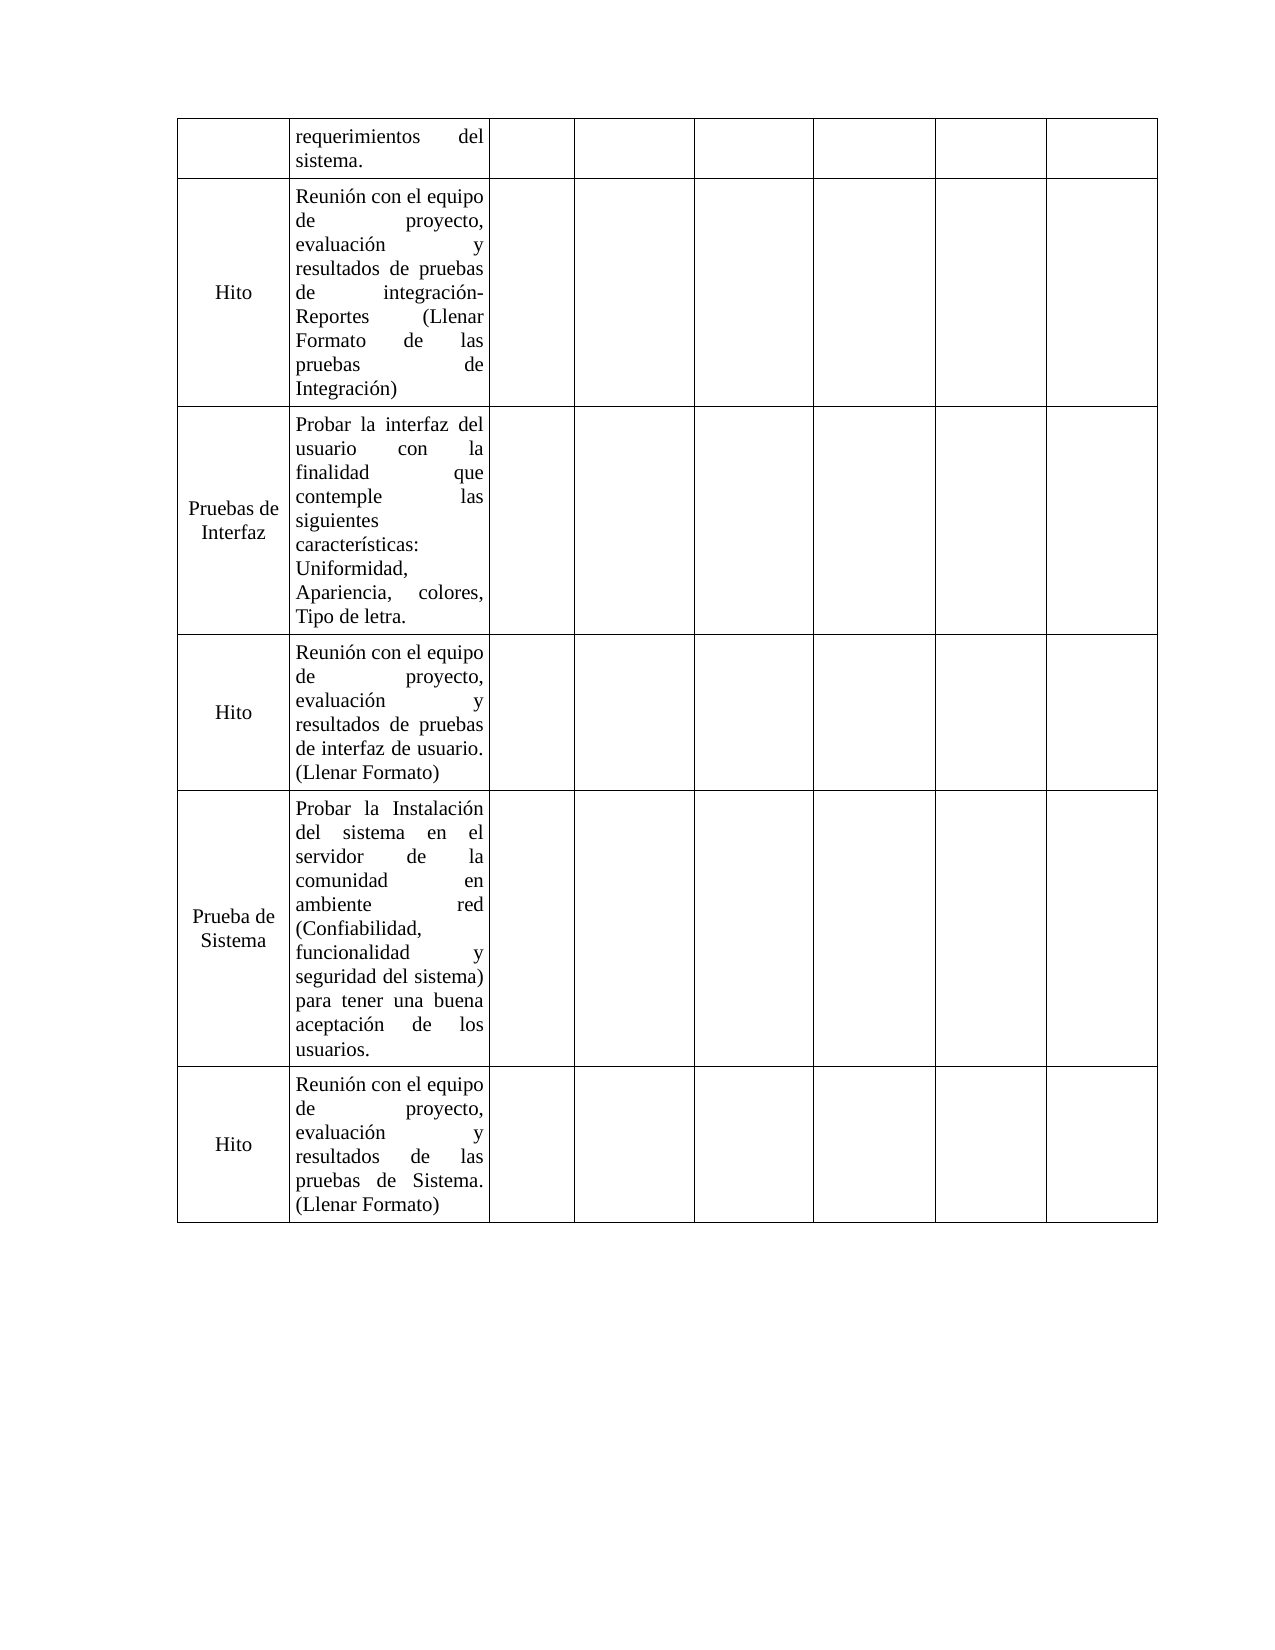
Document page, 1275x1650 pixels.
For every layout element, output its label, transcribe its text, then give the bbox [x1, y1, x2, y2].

table_cell Reunión con el equipo de proyecto, evaluación y resultados de pruebas de interfaz de usuario. (Llenar Formato) [290, 635, 489, 790]
table_cell [936, 1067, 1046, 1222]
table_cell Prueba de Sistema [178, 791, 289, 1066]
table_cell [1047, 179, 1157, 406]
table_cell Hito [178, 179, 289, 406]
table_cell [936, 119, 1046, 178]
table_cell [490, 635, 574, 790]
table_cell [575, 1067, 694, 1222]
table_cell [814, 635, 935, 790]
table_cell [695, 635, 813, 790]
table_cell Probar la Instalación del sistema en el servidor de la comunidad en ambiente red (Confiabilidad, funcionalidad y seguridad del sistema) para tener una buena aceptación de los usuarios. [290, 791, 489, 1066]
table_cell [936, 179, 1046, 406]
table_cell [1047, 407, 1157, 634]
table_cell [575, 119, 694, 178]
table_cell [575, 635, 694, 790]
table_cell [1047, 635, 1157, 790]
table_cell [490, 1067, 574, 1222]
table_cell [1047, 791, 1157, 1066]
table_cell Reunión con el equipo de proyecto, evaluación y resultados de pruebas de integración-Reportes (Llenar Formato de las pruebas de Integración) [290, 179, 489, 406]
table_cell [814, 407, 935, 634]
table_cell [814, 119, 935, 178]
table_cell [814, 179, 935, 406]
table_cell [936, 635, 1046, 790]
table_cell Pruebas de Interfaz [178, 407, 289, 634]
table_cell [1047, 119, 1157, 178]
table_cell [575, 179, 694, 406]
table_cell [695, 1067, 813, 1222]
table_cell [695, 119, 813, 178]
table_cell [1047, 1067, 1157, 1222]
table_cell [178, 119, 289, 178]
table_cell [490, 791, 574, 1066]
table_cell [575, 407, 694, 634]
table_cell Probar la interfaz del usuario con la finalidad que contemple las siguientes características: Uniformidad, Apariencia, colores, Tipo de letra. [290, 407, 489, 634]
table_cell requerimientos del sistema. [290, 119, 489, 178]
table_cell [936, 407, 1046, 634]
table_cell [695, 791, 813, 1066]
table_cell [814, 791, 935, 1066]
table_cell [695, 407, 813, 634]
table_cell [695, 179, 813, 406]
table_cell [936, 791, 1046, 1066]
table_cell [814, 1067, 935, 1222]
table_cell Reunión con el equipo de proyecto, evaluación y resultados de las pruebas de Sistema. (Llenar Formato) [290, 1067, 489, 1222]
table_cell [490, 119, 574, 178]
table_cell [490, 179, 574, 406]
table_cell Hito [178, 1067, 289, 1222]
table_cell [490, 407, 574, 634]
table_cell Hito [178, 635, 289, 790]
table_cell [575, 791, 694, 1066]
